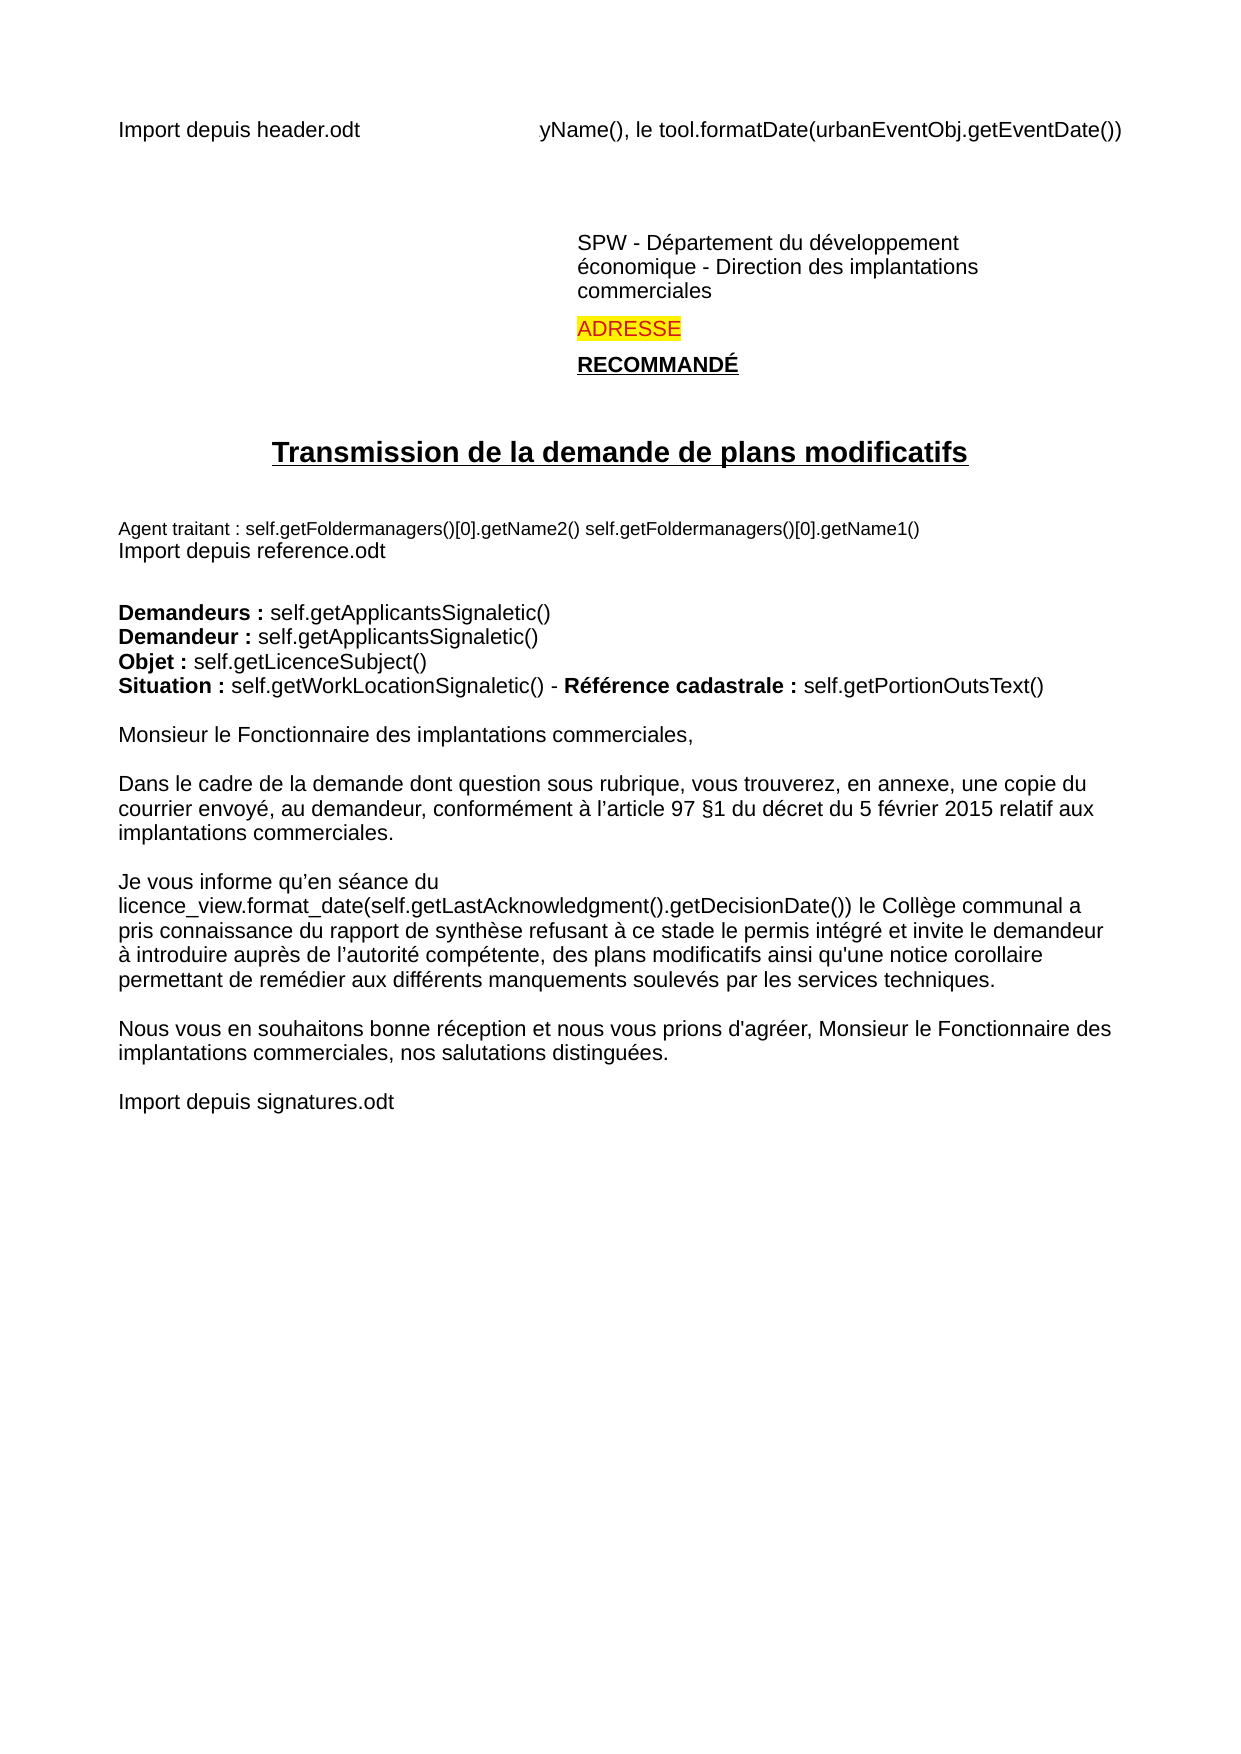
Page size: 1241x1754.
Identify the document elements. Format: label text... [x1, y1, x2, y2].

title RECOMMANDÉ [577, 353, 1028, 378]
text SPW - Département du développement économique - Direction des implantations commerciales [577, 230, 1028, 304]
text Agent traitant : self.getFoldermanagers()[0].getName2() self.getFoldermanagers()[0].getName1() [118, 518, 1122, 539]
text ADRESSE [577, 316, 1028, 341]
text Import depuis signatures.odt [118, 1090, 1122, 1114]
text Import depuis reference.odt [118, 539, 1122, 563]
text Import depuis header.odt [118, 118, 539, 143]
text Nous vous en souhaitons bonne réception et nous vous prions d'agréer, Monsieur le Fonctionnaire des implantations commerciales, nos salutations distinguées. [118, 1016, 1122, 1065]
text tool.getCityName(), le tool.formatDate(urbanEventObj.getEventDate()) [118, 118, 1122, 427]
text Je vous informe qu’en séance du licence_view.format_date(self.getLastAcknowledgment().getDecisionDate()) le Collège communal a pris connaissance du rapport de synthèse refusant à ce stade le permis intégré et invite le demandeur à introduire auprès de l’autorité compétente, des plans modificatifs ainsi qu'une notice corollaire permettant de remédier aux différents manquements soulevés par les services techniques. [118, 869, 1122, 992]
text Objet : self.getLicenceSubject() [118, 649, 1122, 674]
text Demandeur : self.getApplicantsSignaletic() [118, 625, 1122, 649]
text Demandeurs : self.getApplicantsSignaletic() [118, 600, 1122, 625]
title Transmission de la demande de plans modificatifs [118, 436, 1122, 469]
text Situation : self.getWorkLocationSignaletic() - Référence cadastrale : self.getPortionOutsText() [118, 674, 1122, 698]
text Dans le cadre de la demande dont question sous rubrique, vous trouverez, en annexe, une copie du courrier envoyé, au demandeur, conformément à l’article 97 §1 du décret du 5 février 2015 relatif aux implantations commerciales. [118, 772, 1122, 845]
text Monsieur le Fonctionnaire des implantations commerciales, [118, 723, 1122, 747]
